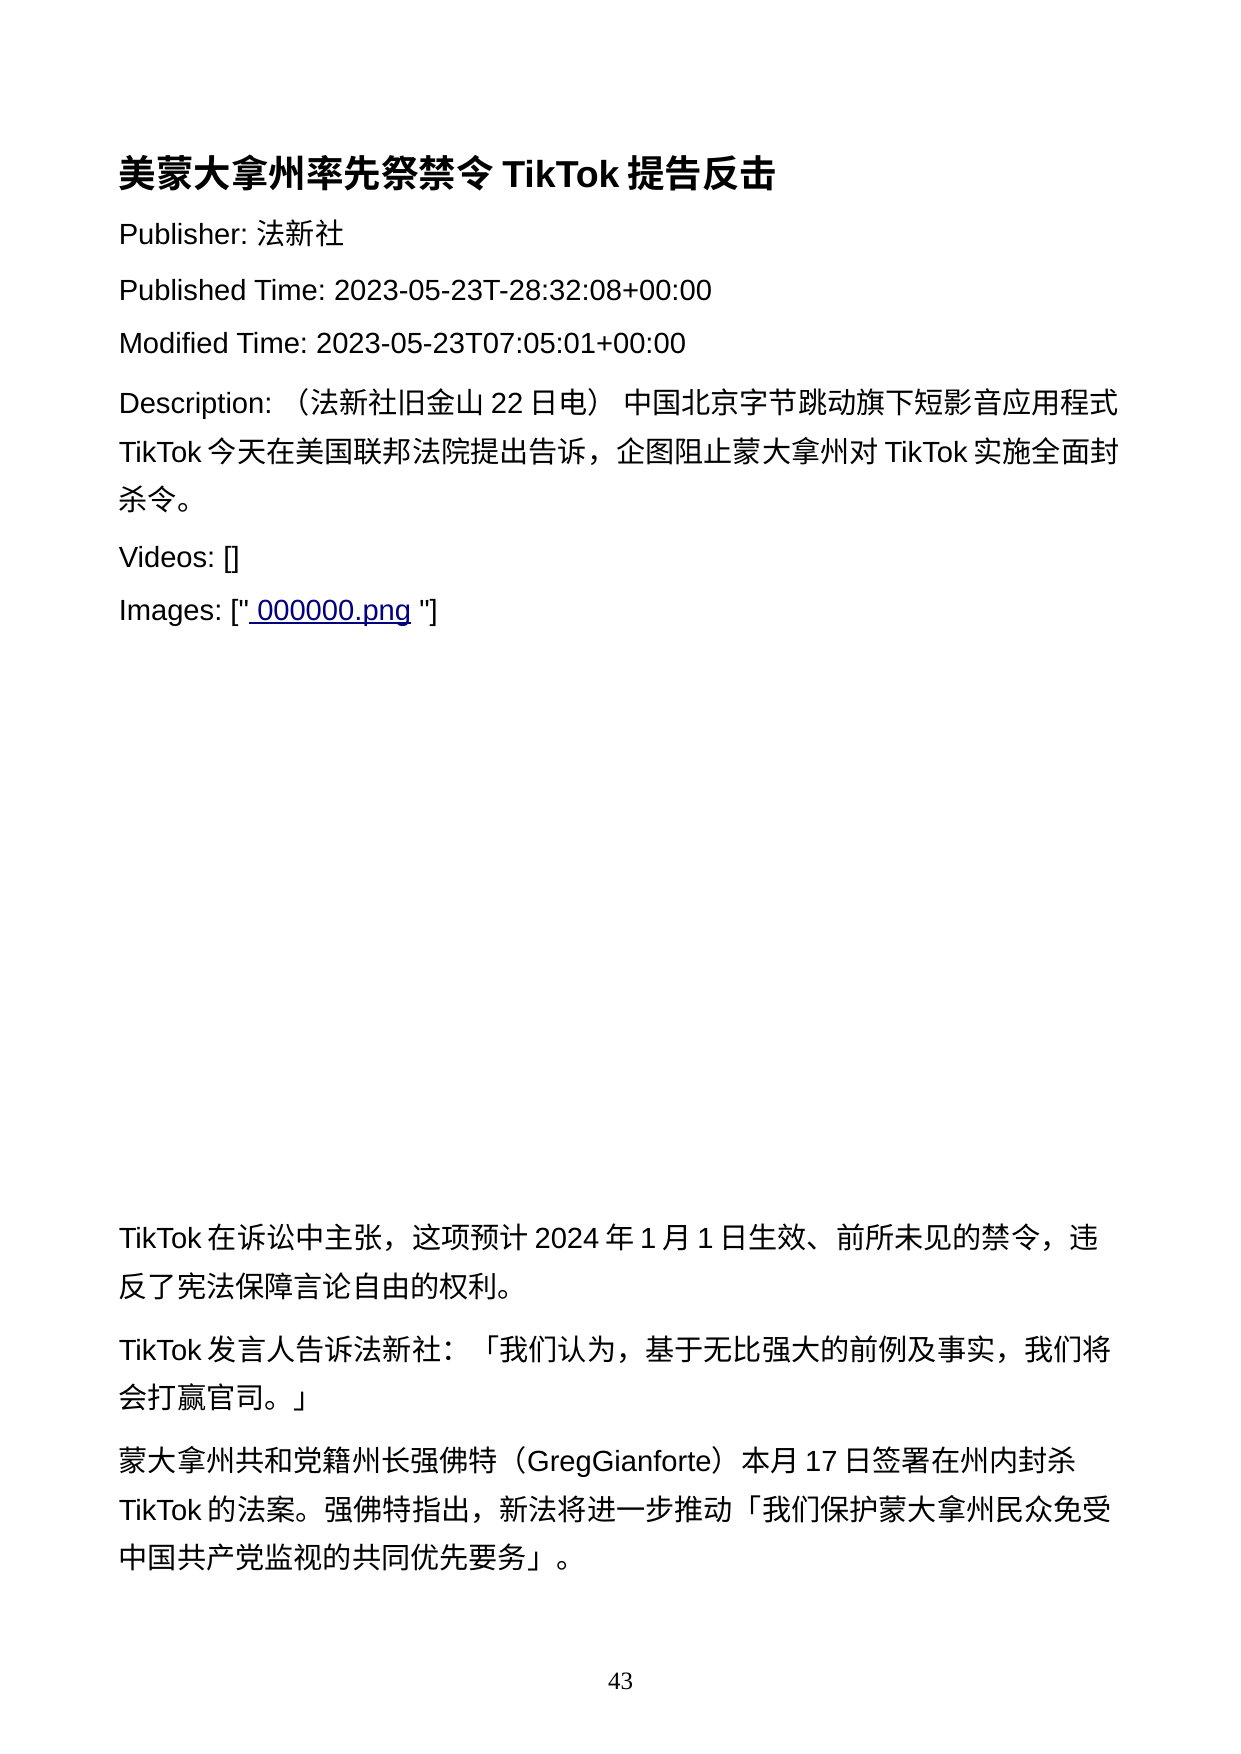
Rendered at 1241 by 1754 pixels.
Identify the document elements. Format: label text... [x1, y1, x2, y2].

text Images: [" 000000.png "] [118, 593, 1122, 627]
text Publisher: 法新社 [118, 210, 1122, 253]
text Description: （法新社旧金山22日电） 中国北京字节跳动旗下短影音应用程式TikTok今天在美国联邦法院提出告诉，企图阻止蒙大拿州对TikTok实施全面封杀令。 [118, 380, 1122, 519]
subtitle 美蒙大拿州率先祭禁令 TikTok提告反击 [118, 143, 1122, 198]
text 蒙大拿州共和党籍州长强佛特（GregGianforte）本月17日签署在州内封杀TikTok的法案。强佛特指出，新法将进一步推动「我们保护蒙大拿州民众免受中国共产党监视的共同优先要务」。 [118, 1438, 1122, 1577]
text Published Time: 2023-05-23T-28:32:08+00:00 [118, 273, 1122, 307]
text TikTok在诉讼中主张，这项预计2024年1月1日生效、前所未见的禁令，违反了宪法保障言论自由的权利。 [118, 1214, 1122, 1305]
text Videos: [] [118, 540, 1122, 573]
text Modified Time: 2023-05-23T07:05:01+00:00 [118, 327, 1122, 360]
text TikTok发言人告诉法新社：「我们认为，基于无比强大的前例及事实，我们将会打赢官司。」 [118, 1326, 1122, 1417]
